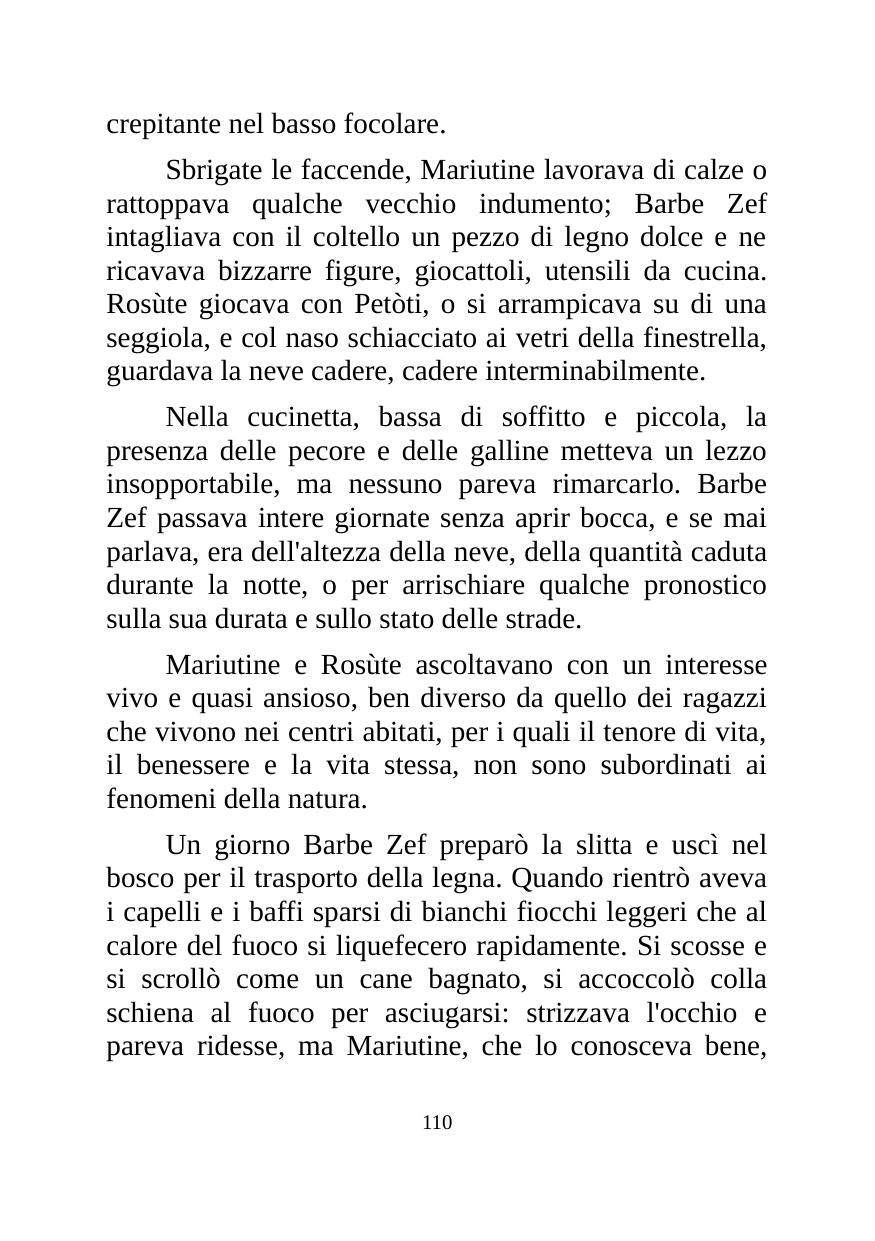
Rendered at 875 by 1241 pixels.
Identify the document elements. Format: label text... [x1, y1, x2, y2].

text Sbrigate le faccende, Mariutine lavorava di calze o rattoppava qualche vecchio indumento; Barbe Zef intagliava con il coltello un pezzo di legno dolce e ne ricavava bizzarre figure, giocattoli, utensili da cucina. Rosùte giocava con Petòti, o si arrampicava su di una seggiola, e col naso schiacciato ai vetri della finestrella, guardava la neve cadere, cadere interminabilmente. [106, 152, 768, 387]
text crepitante nel basso focolare. [106, 106, 768, 140]
text Un giorno Barbe Zef preparò la slitta e uscì nel bosco per il trasporto della legna. Quando rientrò aveva i capelli e i baffi sparsi di bianchi fiocchi leggeri che al calore del fuoco si liquefecero rapidamente. Si scosse e si scrollò come un cane bagnato, si accoccolò colla schiena al fuoco per asciugarsi: strizzava l'occhio e pareva ridesse, ma Mariutine, che lo conosceva bene, [106, 827, 768, 1062]
text Nella cucinetta, bassa di soffitto e piccola, la presenza delle pecore e delle galline metteva un lezzo insopportabile, ma nessuno pareva rimarcarlo. Barbe Zef passava intere giornate senza aprir bocca, e se mai parlava, era dell'altezza della neve, della quantità caduta durante la notte, o per arrischiare qualche pronostico sulla sua durata e sullo stato delle strade. [106, 399, 768, 634]
text Mariutine e Rosùte ascoltavano con un interesse vivo e quasi ansioso, ben diverso da quello dei ragazzi che vivono nei centri abitati, per i quali il tenore di vita, il benessere e la vita stessa, non sono subordinati ai fenomeni della natura. [106, 647, 768, 814]
